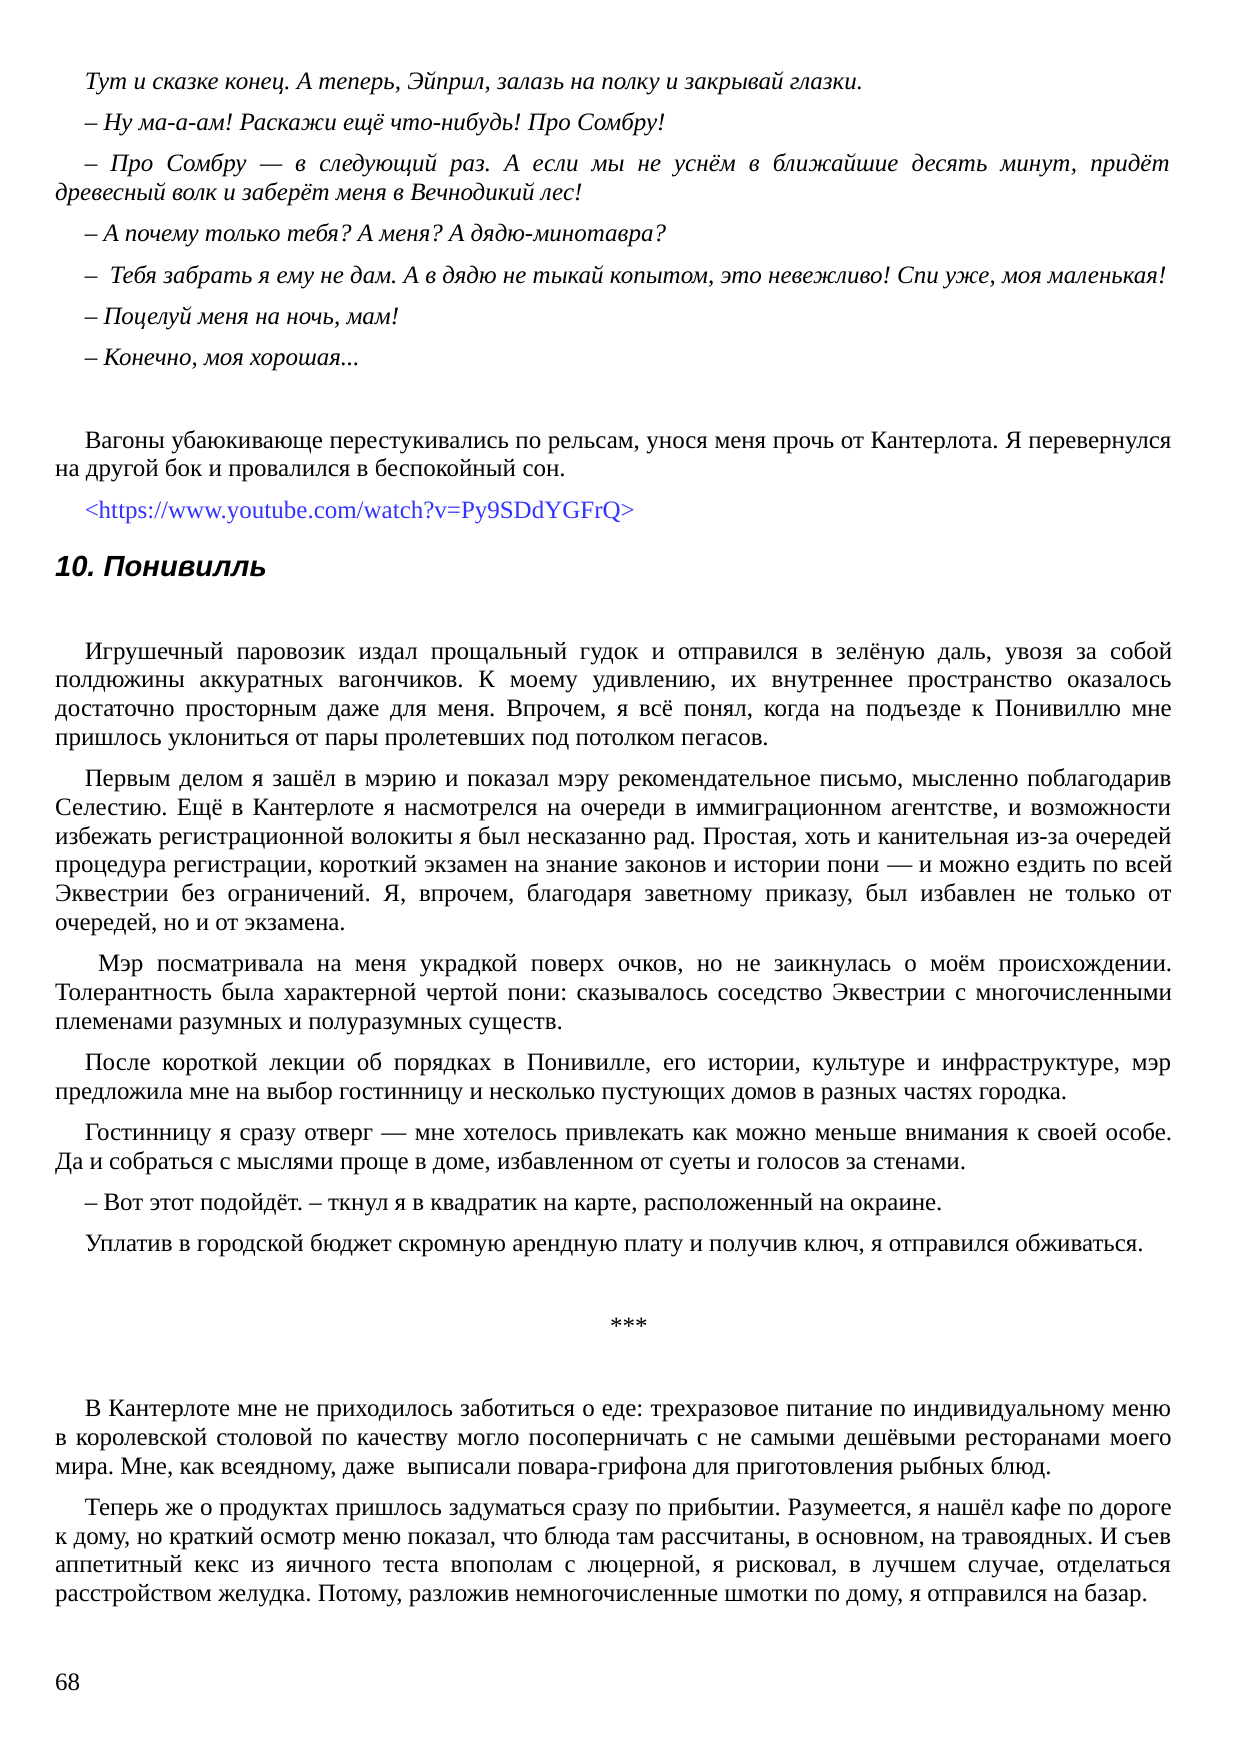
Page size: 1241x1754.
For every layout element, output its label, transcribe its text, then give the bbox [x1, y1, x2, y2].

text Мэр посматривала на меня украдкой поверх очков, но не заикнулась о моём происхождении. Толерантность была характерной чертой пони: сказывалось соседство Эквестрии с многочисленными племенами разумных и полуразумных существ. [55, 948, 1173, 1034]
text Теперь же о продуктах пришлось задуматься сразу по прибытии. Разумеется, я нашёл кафе по дороге к дому, но краткий осмотр меню показал, что блюда там рассчитаны, в основном, на травоядных. И съев аппетитный кекс из яичного теста впополам с люцерной, я рисковал, в лучшем случае, отделаться расстройством желудка. Потому, разложив немногочисленные шмотки по дому, я отправился на базар. [55, 1492, 1173, 1607]
text – А почему только тебя? А меня? А дядю-минотавра? [55, 218, 1173, 247]
text – Конечно, моя хорошая... [55, 342, 1173, 371]
text *** [55, 1311, 1173, 1339]
text Уплатив в городской бюджет скромную арендную плату и получив ключ, я отправился обживаться. [55, 1228, 1173, 1257]
text Первым делом я зашёл в мэрию и показал мэру рекомендательное письмо, мысленно поблагодарив Селестию. Ещё в Кантерлоте я насмотрелся на очереди в иммиграционном агентстве, и возможности избежать регистрационной волокиты я был несказанно рад. Простая, хоть и канительная из-за очередей процедура регистрации, короткий экзамен на знание законов и истории пони — и можно ездить по всей Эквестрии без ограничений. Я, впрочем, благодаря заветному приказу, был избавлен не только от очередей, но и от экзамена. [55, 763, 1173, 936]
subtitle 10. Понивилль [55, 548, 1173, 582]
text <https://www.youtube.com/watch?v=Py9SDdYGFrQ> [55, 495, 1173, 523]
text Игрушечный паровозик издал прощальный гудок и отправился в зелёную даль, увозя за собой полдюжины аккуратных вагончиков. К моему удивлению, их внутреннее пространство оказалось достаточно просторным даже для меня. Впрочем, я всё понял, когда на подъезде к Понивиллю мне пришлось уклониться от пары пролетевших под потолком пегасов. [55, 636, 1173, 751]
text Тут и сказке конец. А теперь, Эйприл, залазь на полку и закрывай глазки. [55, 66, 1173, 95]
text – Поцелуй меня на ночь, мам! [55, 301, 1173, 330]
text В Кантерлоте мне не приходилось заботиться о еде: трехразовое питание по индивидуальному меню в королевской столовой по качеству могло посоперничать с не самыми дешёвыми ресторанами моего мира. Мне, как всеядному, даже выписали повара-грифона для приготовления рыбных блюд. [55, 1393, 1173, 1479]
text – Тебя забрать я ему не дам. А в дядю не тыкай копытом, это невежливо! Спи уже, моя маленькая! [55, 260, 1173, 288]
text Гостинницу я сразу отверг — мне хотелось привлекать как можно меньше внимания к своей особе. Да и собраться с мыслями проще в доме, избавленном от суеты и голосов за стенами. [55, 1117, 1173, 1174]
text После короткой лекции об порядках в Понивилле, его истории, культуре и инфраструктуре, мэр предложила мне на выбор гостинницу и несколько пустующих домов в разных частях городка. [55, 1047, 1173, 1104]
text – Вот этот подойдёт. – ткнул я в квадратик на карте, расположенный на окраине. [55, 1187, 1173, 1216]
text – Про Сомбру — в следующий раз. А если мы не уснём в ближайшие десять минут, придёт древесный волк и заберёт меня в Вечнодикий лес! [55, 148, 1173, 206]
text Вагоны убаюкивающе перестукивались по рельсам, унося меня прочь от Кантерлота. Я перевернулся на другой бок и провалился в беспокойный сон. [55, 425, 1173, 482]
text – Ну ма-а-ам! Раскажи ещё что-нибудь! Про Сомбру! [55, 107, 1173, 136]
